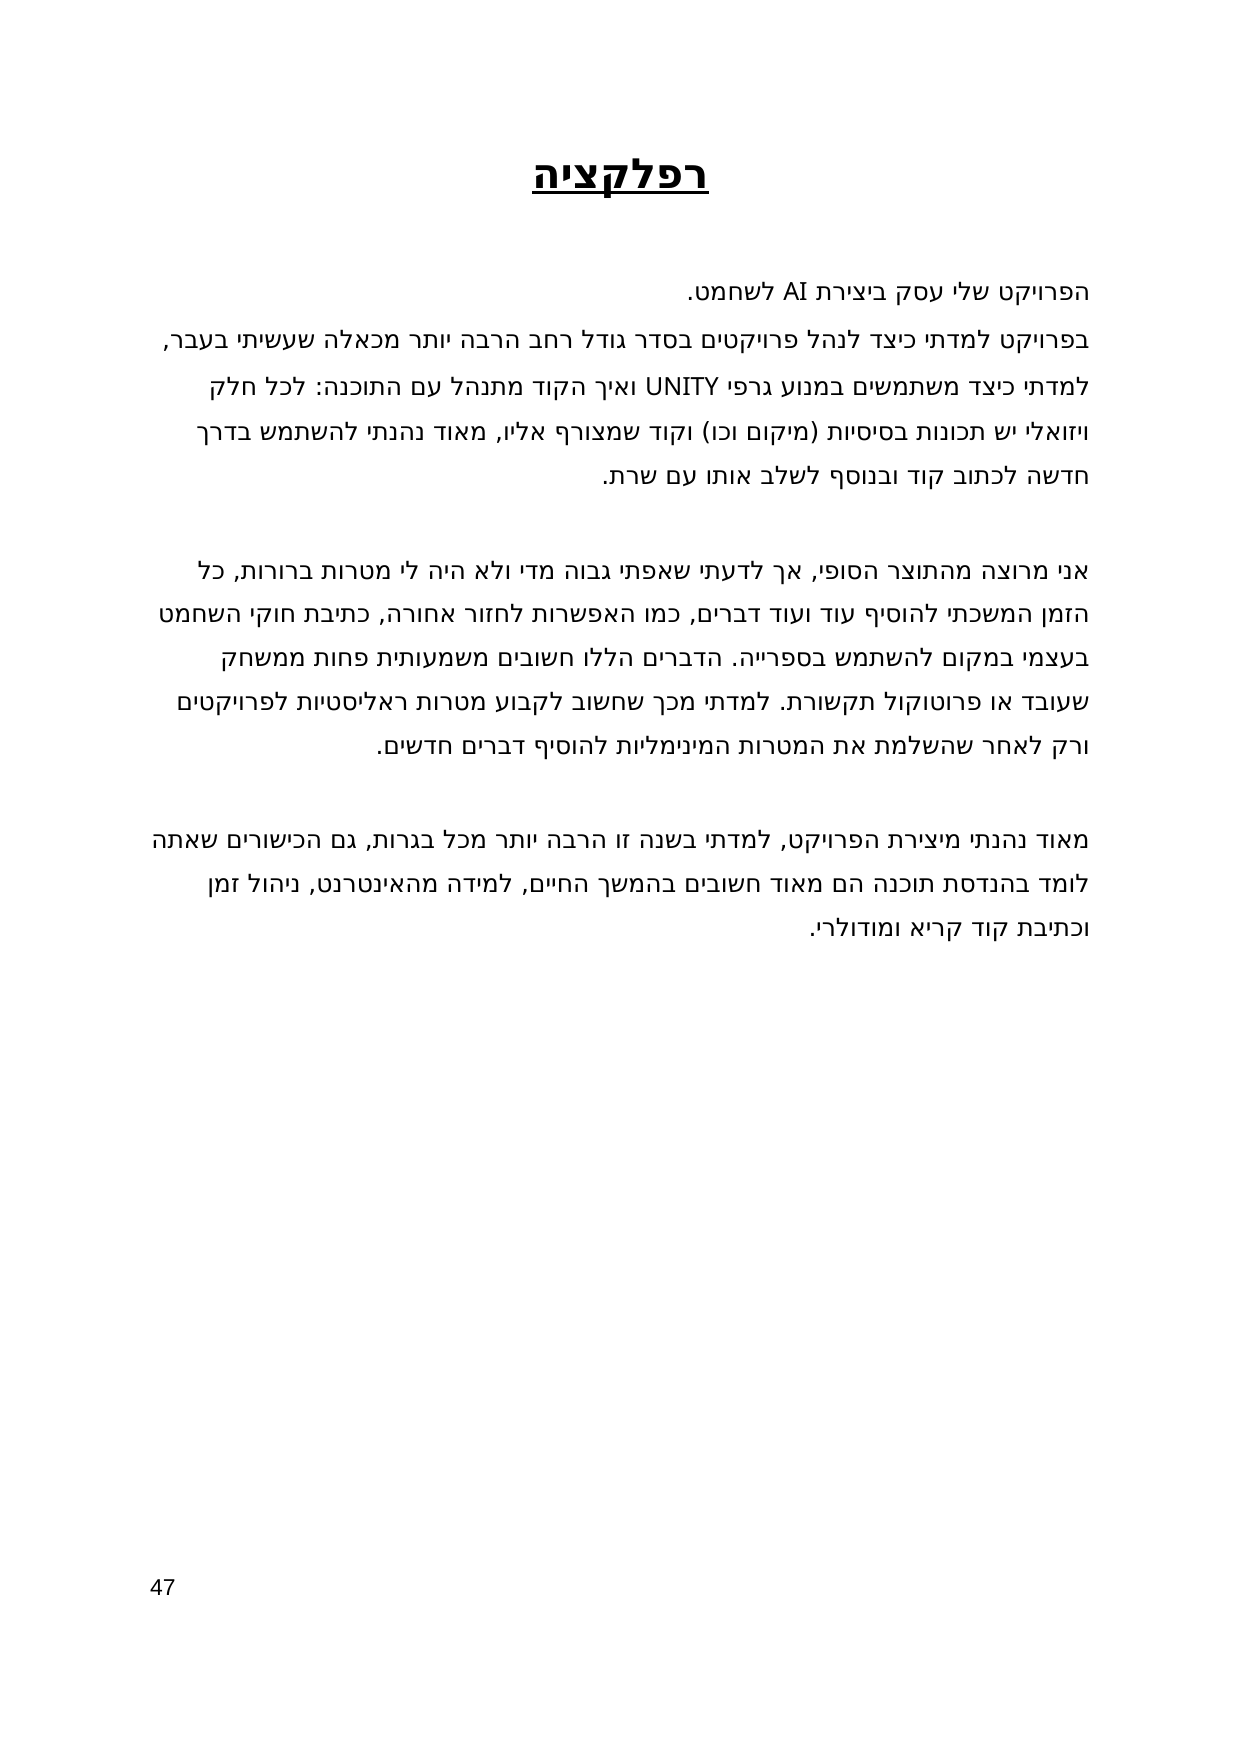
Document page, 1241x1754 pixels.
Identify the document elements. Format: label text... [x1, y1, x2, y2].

text בפרויקט למדתי כיצד לנהל פרויקטים בסדר גודל רחב הרבה יותר מכאלה שעשיתי בעבר, [150, 325, 1090, 354]
text אני מרוצה מהתוצר הסופי, אך לדעתי שאפתי גבוה מדי ולא היה לי מטרות ברורות, כל הזמן המשכתי להוסיף עוד ועוד דברים, כמו האפשרות לחזור אחורה, כתיבת חוקי השחמט בעצמי במקום להשתמש בספרייה. הדברים הללו חשובים משמעותית פחות ממשחק שעובד או פרוטוקול תקשורת. למדתי מכך שחשוב לקבוע מטרות ראליסטיות לפרויקטים ורק לאחר שהשלמת את המטרות המינימליות להוסיף דברים חדשים. [150, 556, 1090, 760]
text מאוד נהנתי מיצירת הפרויקט, למדתי בשנה זו הרבה יותר מכל בגרות, גם הכישורים שאתה לומד בהנדסת תוכנה הם מאוד חשובים בהמשך החיים, למידה מהאינטרנט, ניהול זמן וכתיבת קוד קריא ומודולרי. [150, 826, 1090, 942]
text רפלקציה [150, 150, 1090, 198]
text הפרויקט שלי עסק ביצירת AI לשחמט. [150, 274, 1090, 308]
text למדתי כיצד משתמשים במנוע גרפי UNITY ואיך הקוד מתנהל עם התוכנה: לכל חלק ויזואלי יש תכונות בסיסיות (מיקום וכו) וקוד שמצורף אליו, מאוד נהנתי להשתמש בדרך חדשה לכתוב קוד ובנוסף לשלב אותו עם שרת. [150, 369, 1090, 490]
